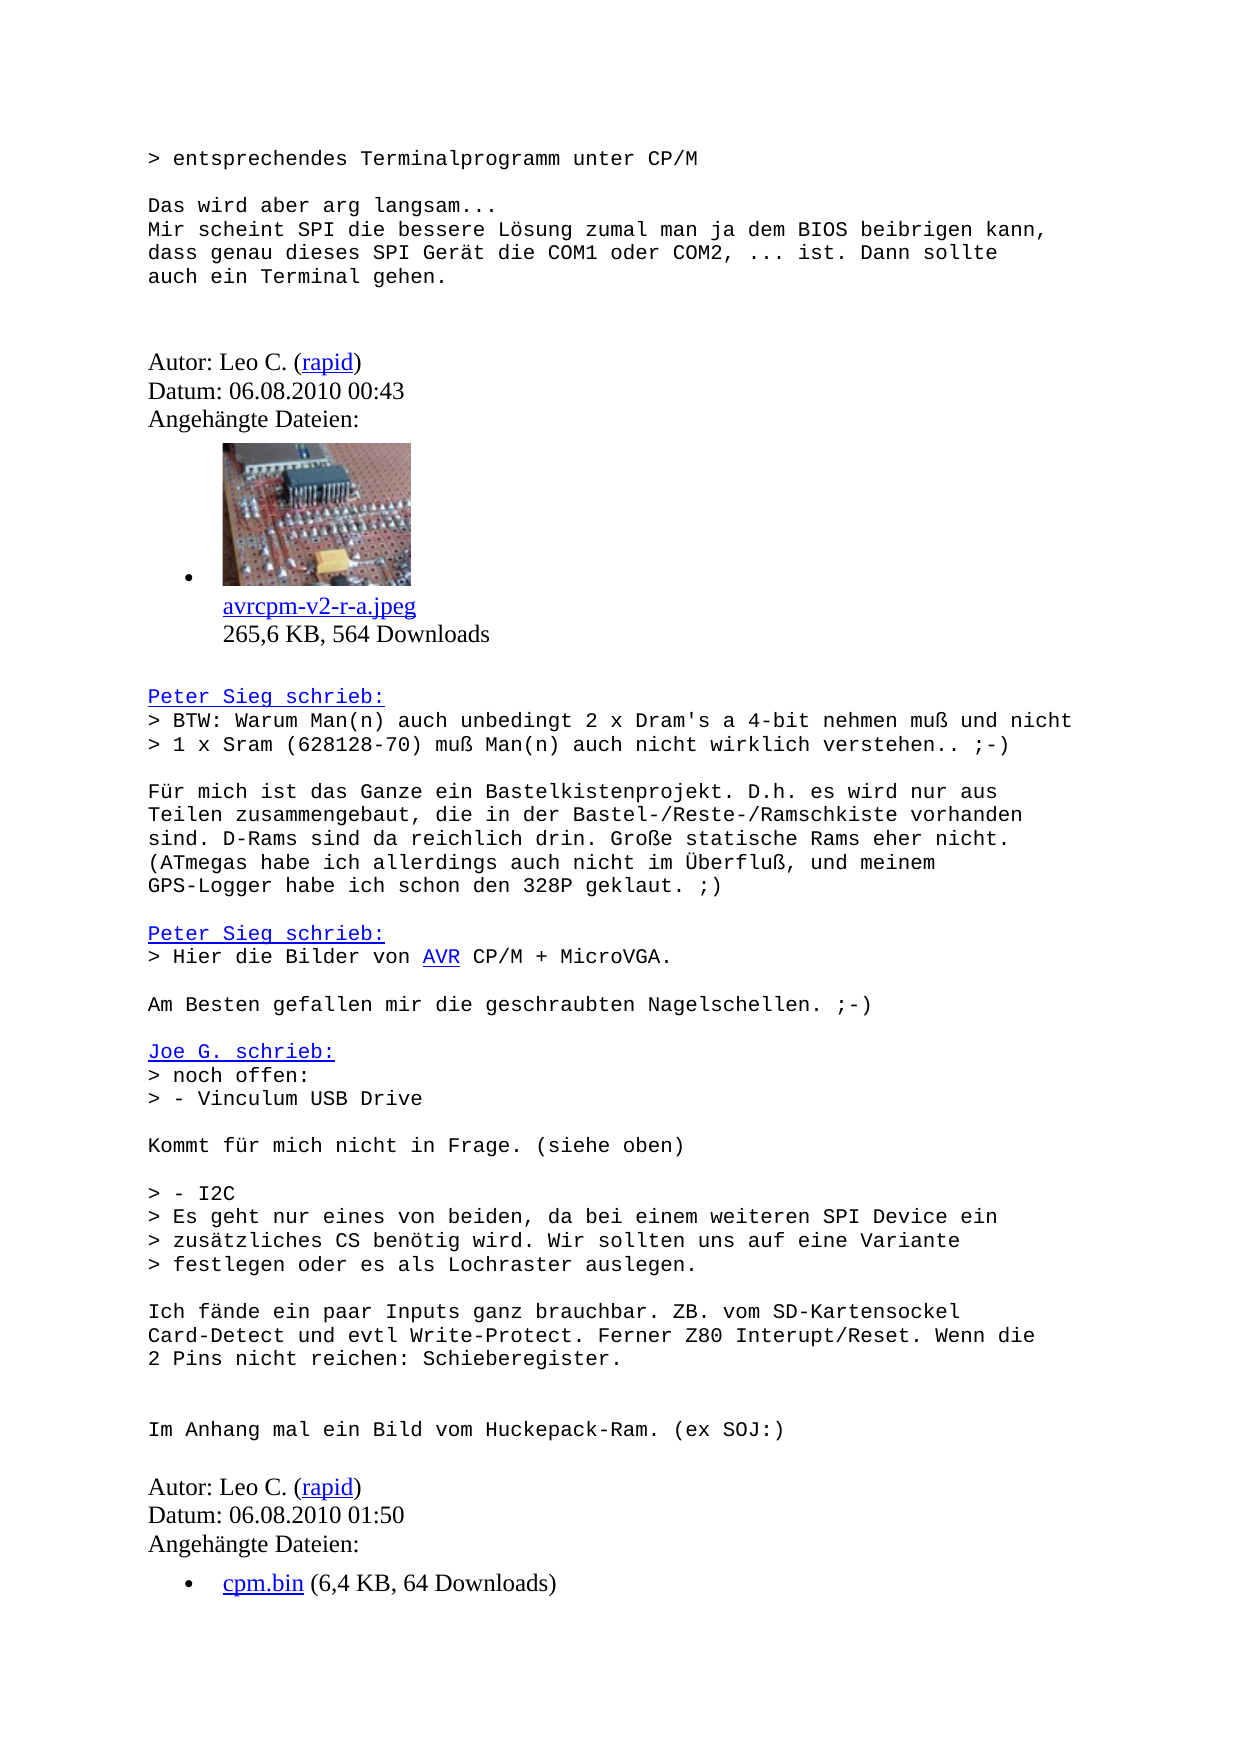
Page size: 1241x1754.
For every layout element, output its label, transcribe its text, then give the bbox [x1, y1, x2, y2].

text Das wird aber arg langsam... [148, 195, 1093, 218]
text Autor: Leo C. (rapid) [148, 1472, 1093, 1500]
text Kommt für mich nicht in Frage. (siehe oben) [148, 1136, 1093, 1159]
text > noch offen: [148, 1064, 1093, 1088]
list cpm.bin (6,4 KB, 64 Downloads) [185, 1568, 1093, 1597]
text > entsprechendes Terminalprogramm unter CP/M [148, 148, 1093, 171]
text Peter Sieg schrieb: [148, 686, 1093, 710]
text > Hier die Bilder von AVR CP/M + MicroVGA. [148, 946, 1093, 970]
text Datum: 06.08.2010 00:43 [148, 376, 1093, 404]
text Für mich ist das Ganze ein Bastelkistenprojekt. D.h. es wird nur aus [148, 781, 1093, 804]
text sind. D-Rams sind da reichlich drin. Große statische Rams eher nicht. [148, 828, 1093, 852]
text Ich fände ein paar Inputs ganz brauchbar. ZB. vom SD-Kartensockel [148, 1301, 1093, 1325]
text > BTW: Warum Man(n) auch unbedingt 2 x Dram's a 4-bit nehmen muß und nicht [148, 710, 1093, 733]
text Autor: Leo C. (rapid) [148, 347, 1093, 376]
text > - Vinculum USB Drive [148, 1088, 1093, 1112]
picture [222, 443, 411, 586]
text Card-Detect und evtl Write-Protect. Ferner Z80 Interupt/Reset. Wenn die [148, 1325, 1093, 1348]
text (ATmegas habe ich allerdings auch nicht im Überfluß, und meinem [148, 852, 1093, 875]
text Datum: 06.08.2010 01:50 [148, 1500, 1093, 1529]
text GPS-Logger habe ich schon den 328P geklaut. ;) [148, 875, 1093, 899]
text Am Besten gefallen mir die geschraubten Nagelschellen. ;-) [148, 994, 1093, 1017]
text Angehängte Dateien: [148, 404, 1093, 433]
text Angehängte Dateien: [148, 1529, 1093, 1558]
text > festlegen oder es als Lochraster auslegen. [148, 1254, 1093, 1277]
text dass genau dieses SPI Gerät die COM1 oder COM2, ... ist. Dann sollte [148, 242, 1093, 266]
text > - I2C [148, 1183, 1093, 1206]
text > 1 x Sram (628128-70) muß Man(n) auch nicht wirklich verstehen.. ;-) [148, 733, 1093, 757]
text > Es geht nur eines von beiden, da bei einem weiteren SPI Device ein [148, 1206, 1093, 1230]
text Mir scheint SPI die bessere Lösung zumal man ja dem BIOS beibrigen kann, [148, 218, 1093, 242]
text 2 Pins nicht reichen: Schieberegister. [148, 1348, 1093, 1372]
text auch ein Terminal gehen. [148, 266, 1093, 289]
text Im Anhang mal ein Bild vom Huckepack-Ram. (ex SOJ:) [148, 1419, 1093, 1443]
text Teilen zusammengebaut, die in der Bastel-/Reste-/Ramschkiste vorhanden [148, 804, 1093, 828]
text Peter Sieg schrieb: [148, 923, 1093, 946]
text Joe G. schrieb: [148, 1041, 1093, 1064]
list avrcpm-v2-r-a.jpeg 265,6 KB, 564 Downloads [185, 563, 1093, 647]
text > zusätzliches CS benötig wird. Wir sollten uns auf eine Variante [148, 1230, 1093, 1254]
